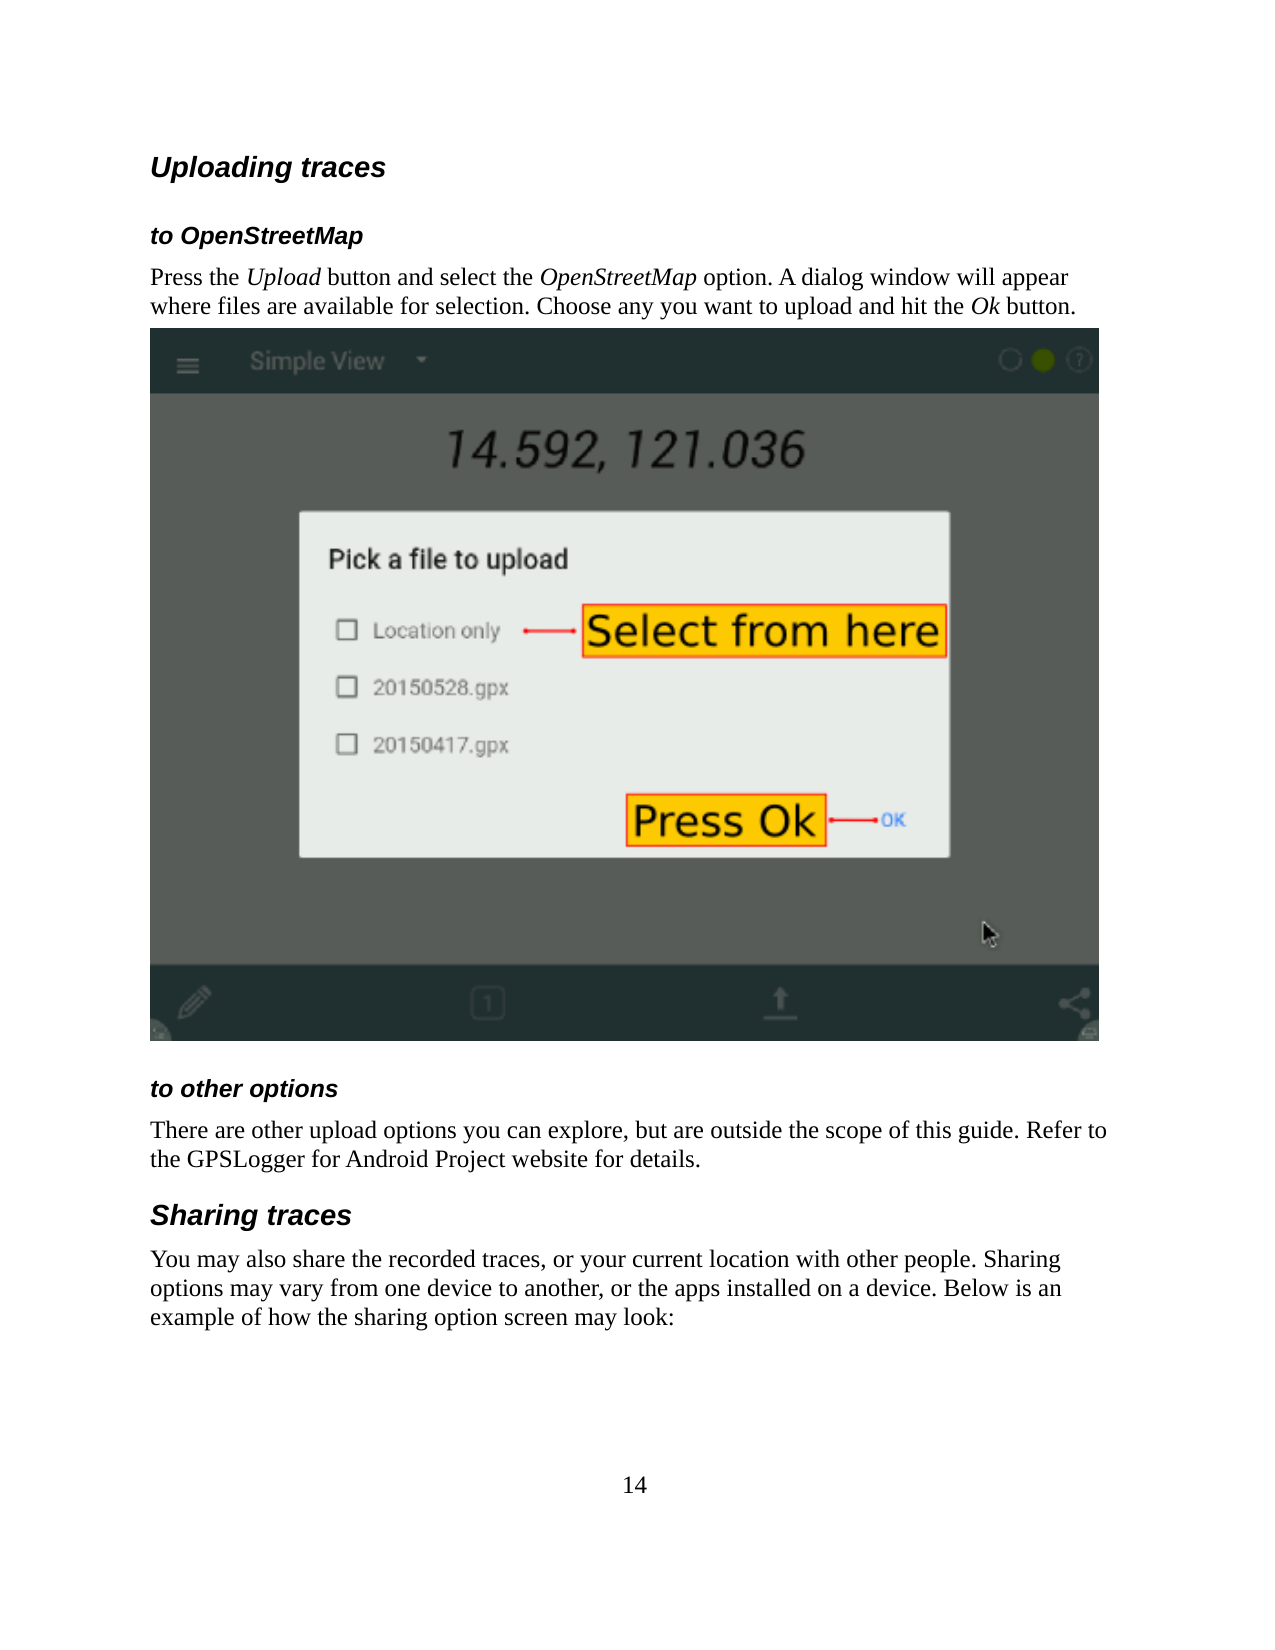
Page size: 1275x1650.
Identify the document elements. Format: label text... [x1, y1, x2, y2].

text You may also share the recorded traces, or your current location with other people. Sharing options may vary from one device to another, or the apps installed on a device. Below is an example of how the sharing option screen may look: [150, 1244, 1125, 1330]
text Press the Upload button and select the OpenStreetMap option. A dialog window will appear where files are available for selection. Choose any you want to upload and hit the Ok button. [150, 262, 1125, 319]
subtitle to other options [150, 1074, 1125, 1103]
text There are other upload options you can explore, but are outside the scope of this guide. Refer to the GPSLogger for Android Project website for details. [150, 1116, 1125, 1173]
subtitle to OpenStreetMap [150, 221, 1125, 249]
subtitle ​Sharing traces [150, 1198, 1125, 1232]
subtitle ​Uploading traces [150, 150, 1125, 183]
picture [150, 328, 1099, 1041]
